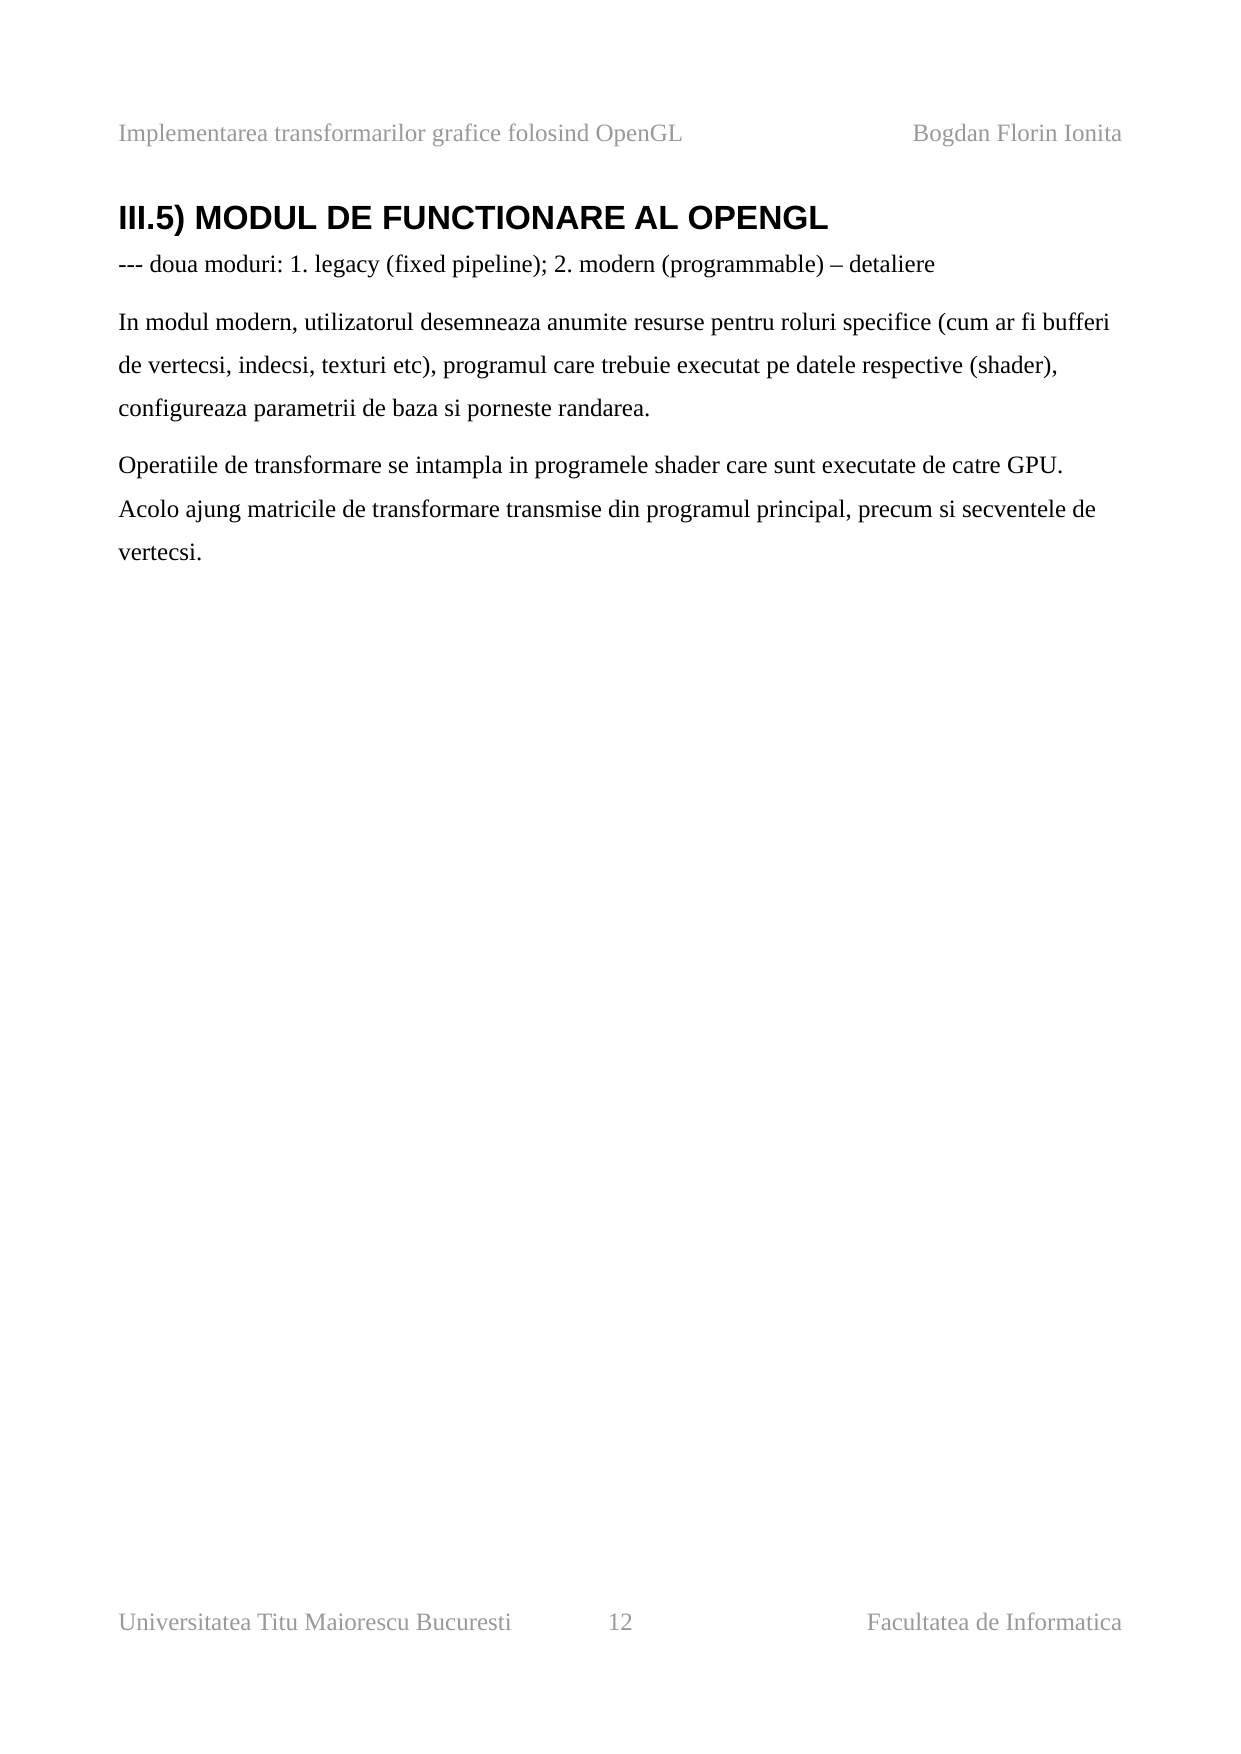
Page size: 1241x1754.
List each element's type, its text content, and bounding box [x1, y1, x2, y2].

text In modul modern, utilizatorul desemneaza anumite resurse pentru roluri specifice (cum ar fi bufferi de vertecsi, indecsi, texturi etc), programul care trebuie executat pe datele respective (shader), configureaza parametrii de baza si porneste randarea. [118, 307, 1122, 422]
text --- doua moduri: 1. legacy (fixed pipeline); 2. modern (programmable) – detaliere [118, 249, 1122, 278]
subtitle III.5) MODUL DE FUNCTIONARE AL OPENGL [118, 198, 1122, 236]
text Operatiile de transformare se intampla in programele shader care sunt executate de catre GPU. Acolo ajung matricile de transformare transmise din programul principal, precum si secventele de vertecsi. [118, 451, 1122, 566]
